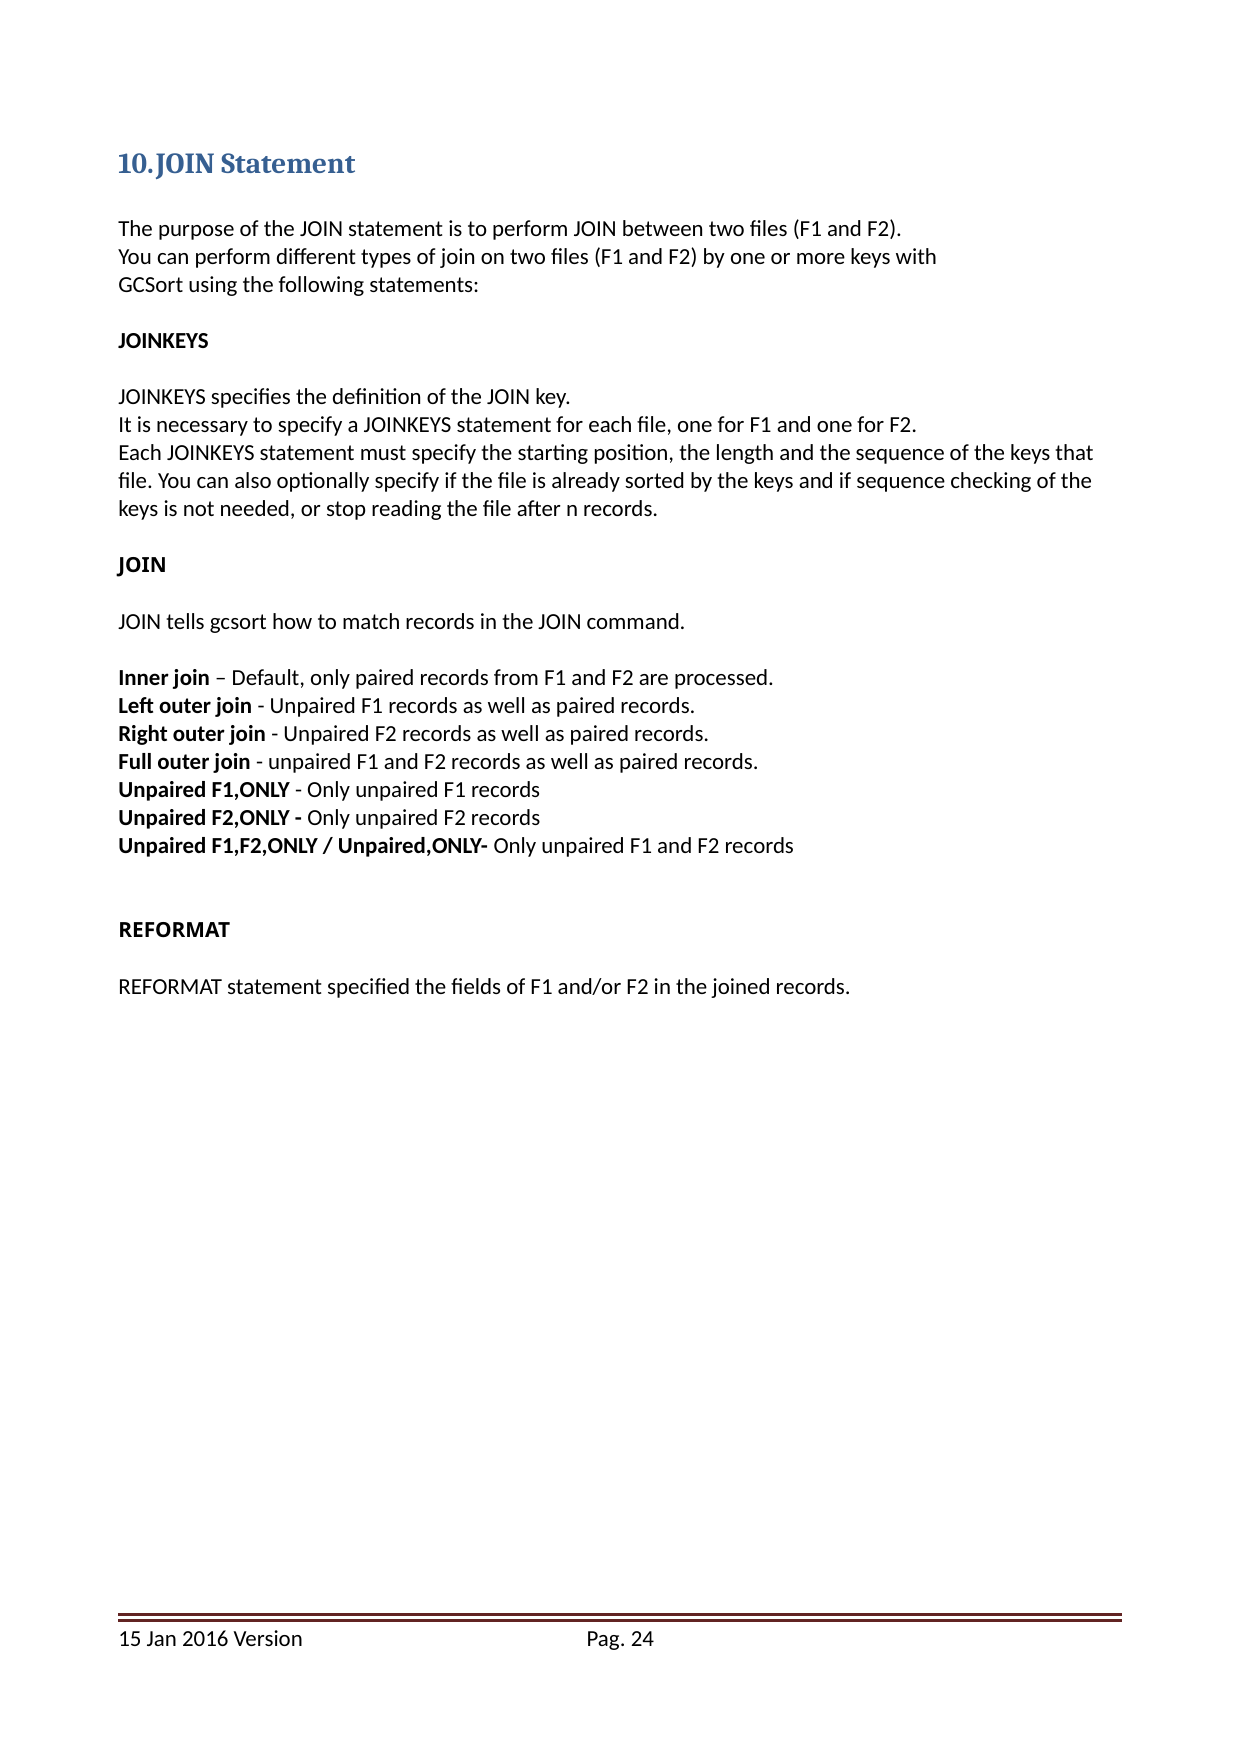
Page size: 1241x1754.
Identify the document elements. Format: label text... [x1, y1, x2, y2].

text The purpose of the JOIN statement is to perform JOIN between two files (F1 and F2). [118, 214, 1122, 242]
text It is necessary to specify a JOINKEYS statement for each file, one for F1 and one for F2. [118, 410, 1122, 438]
text JOINKEYS [118, 326, 1122, 354]
text Unpaired F1,ONLY - Only unpaired F1 records [118, 775, 1122, 803]
text Unpaired F1,F2,ONLY / Unpaired,ONLY- Only unpaired F1 and F2 records [118, 831, 1122, 859]
text JOIN tells gcsort how to match records in the JOIN command. [118, 607, 1122, 635]
text You can perform different types of join on two files (F1 and F2) by one or more keys with [118, 242, 1122, 270]
text JOIN [118, 550, 1122, 579]
text REFORMAT [118, 916, 1122, 944]
text JOINKEYS specifies the definition of the JOIN key. [118, 382, 1122, 410]
text Each JOINKEYS statement must specify the starting position, the length and the sequence of the keys that file. You can also optionally specify if the file is already sorted by the keys and if sequence checking of the keys is not needed, or stop reading the file after n records. [118, 438, 1122, 522]
text REFORMAT statement specified the fields of F1 and/or F2 in the joined records. [118, 972, 1122, 1000]
text Left outer join - Unpaired F1 records as well as paired records. [118, 691, 1122, 719]
text Inner join – Default, only paired records from F1 and F2 are processed. [118, 663, 1122, 691]
list JOIN Statement [118, 148, 1122, 181]
text Right outer join - Unpaired F2 records as well as paired records. [118, 719, 1122, 747]
text GCSort using the following statements: [118, 270, 1122, 298]
text Full outer join - unpaired F1 and F2 records as well as paired records. [118, 747, 1122, 775]
text Unpaired F2,ONLY - Only unpaired F2 records [118, 803, 1122, 831]
